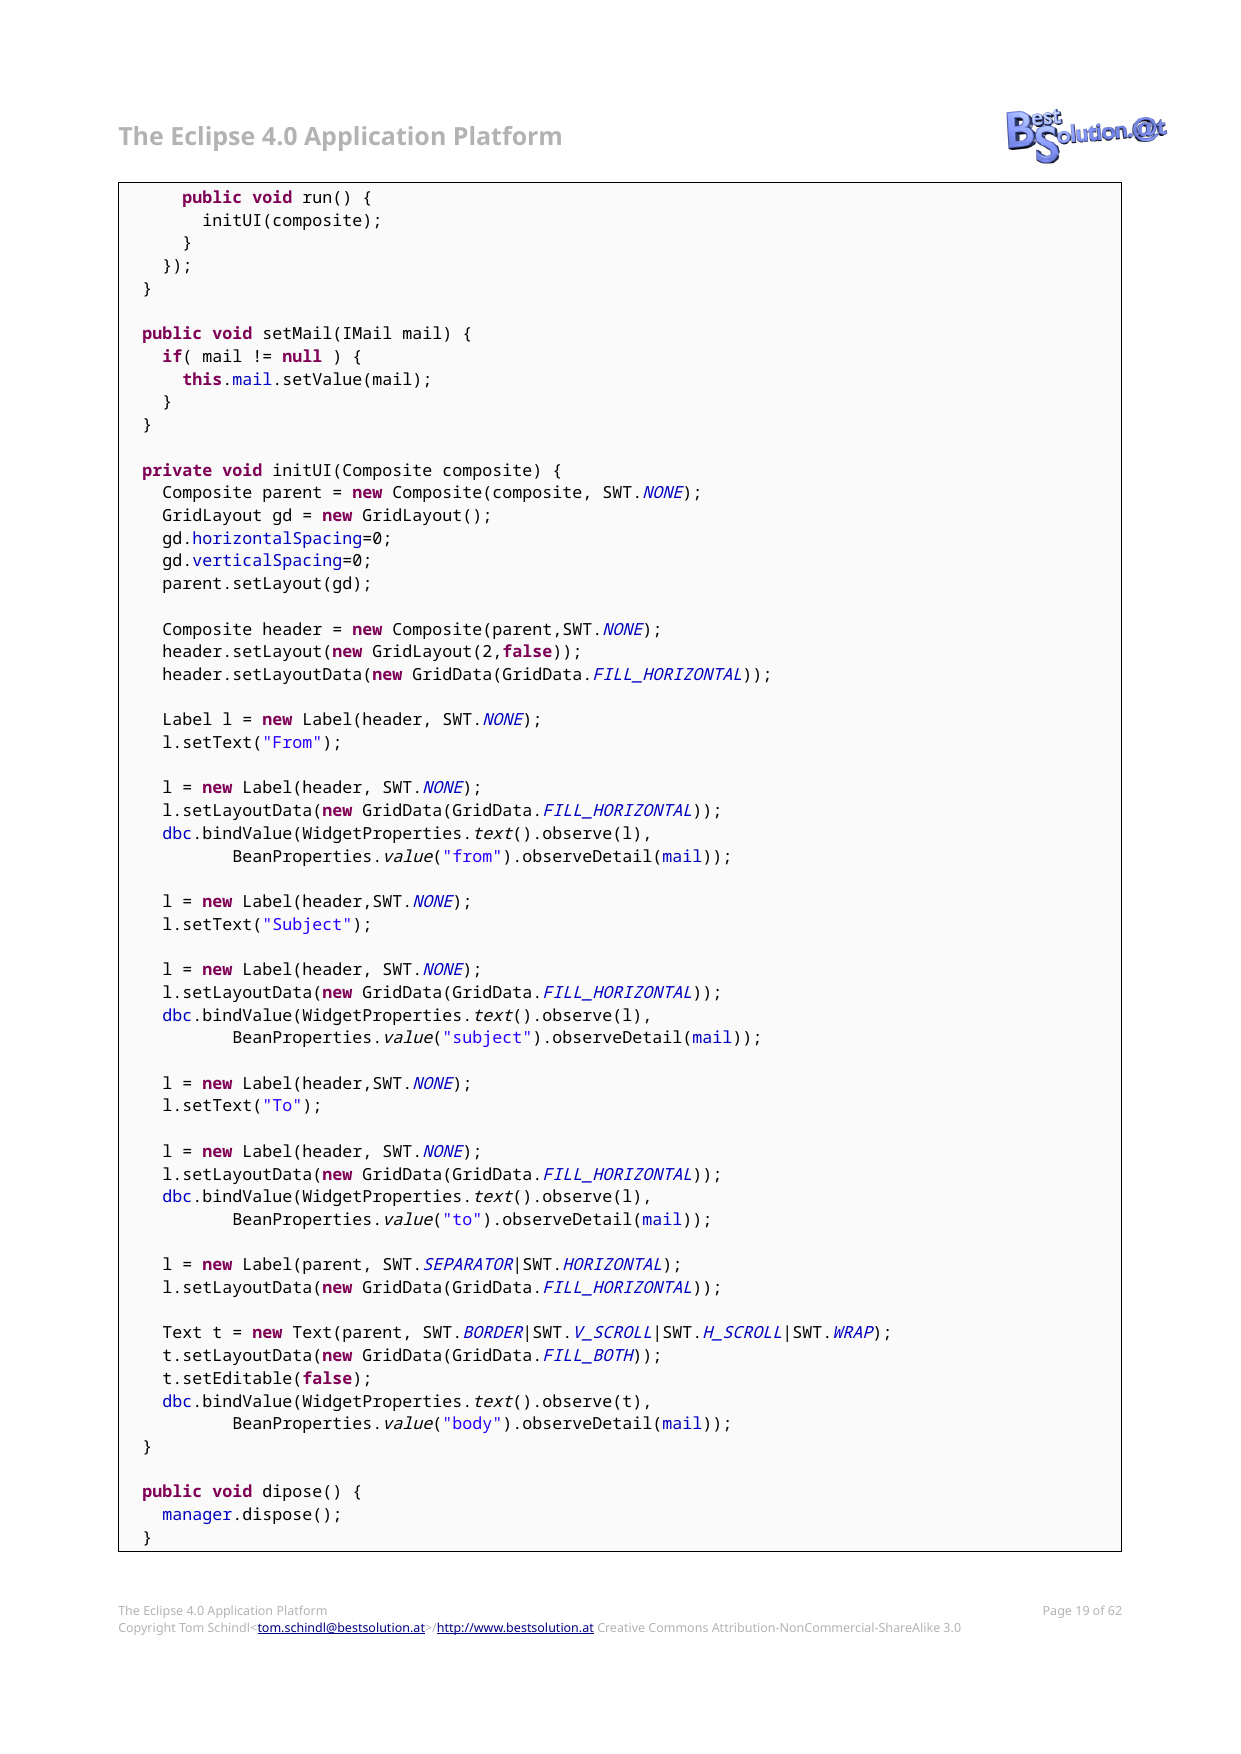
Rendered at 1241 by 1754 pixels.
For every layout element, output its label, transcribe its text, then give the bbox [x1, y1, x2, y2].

text l.setLayoutData(new GridData(GridData.FILL_HORIZONTAL)); [119, 795, 1121, 817]
text BeanProperties.value("body").observeDetail(mail)); [119, 1408, 1121, 1431]
text GridLayout gd = new GridLayout(); [119, 499, 1121, 522]
text t.setLayoutData(new GridData(GridData.FILL_BOTH)); [119, 1340, 1121, 1362]
text l.setText("Subject"); [119, 908, 1121, 931]
text } [119, 272, 1121, 295]
text l.setText("To"); [119, 1090, 1121, 1113]
text t.setEditable(false); [119, 1362, 1121, 1385]
text l.setLayoutData(new GridData(GridData.FILL_HORIZONTAL)); [119, 976, 1121, 999]
text gd.verticalSpacing=0; [119, 545, 1121, 568]
text l.setLayoutData(new GridData(GridData.FILL_HORIZONTAL)); [119, 1272, 1121, 1294]
text l = new Label(header,SWT.NONE); [119, 886, 1121, 908]
text Composite parent = new Composite(composite, SWT.NONE); [119, 477, 1121, 499]
text l = new Label(header, SWT.NONE); [119, 1135, 1121, 1158]
text dbc.bindValue(WidgetProperties.text().observe(l), [119, 1181, 1121, 1203]
text }); [119, 250, 1121, 272]
text Label l = new Label(header, SWT.NONE); [119, 704, 1121, 727]
text dbc.bindValue(WidgetProperties.text().observe(l), [119, 999, 1121, 1022]
text private void initUI(Composite composite) { [119, 454, 1121, 477]
text Text t = new Text(parent, SWT.BORDER|SWT.V_SCROLL|SWT.H_SCROLL|SWT.WRAP); [119, 1317, 1121, 1340]
text l = new Label(header, SWT.NONE); [119, 772, 1121, 795]
text l.setText("From"); [119, 727, 1121, 749]
text dbc.bindValue(WidgetProperties.text().observe(t), [119, 1385, 1121, 1408]
text Composite header = new Composite(parent,SWT.NONE); [119, 613, 1121, 636]
text l.setLayoutData(new GridData(GridData.FILL_HORIZONTAL)); [119, 1158, 1121, 1181]
text this.mail.setValue(mail); } [119, 363, 1121, 409]
text BeanProperties.value("to").observeDetail(mail)); [119, 1203, 1121, 1226]
text initUI(composite); [119, 204, 1121, 227]
text } [119, 227, 1121, 250]
text gd.horizontalSpacing=0; [119, 522, 1121, 545]
text header.setLayout(new GridLayout(2,false)); header.setLayoutData(new GridData(GridData.FILL_HORIZONTAL)); [119, 636, 1121, 681]
text BeanProperties.value("from").observeDetail(mail)); [119, 840, 1121, 863]
text } public void dipose() { manager.dispose(); } [119, 1431, 1121, 1551]
text l = new Label(header, SWT.NONE); [119, 954, 1121, 976]
text } [119, 409, 1121, 431]
text l = new Label(parent, SWT.SEPARATOR|SWT.HORIZONTAL); [119, 1249, 1121, 1272]
text dbc.bindValue(WidgetProperties.text().observe(l), [119, 817, 1121, 840]
text BeanProperties.value("subject").observeDetail(mail)); [119, 1022, 1121, 1044]
picture [1002, 101, 1181, 191]
text parent.setLayout(gd); [119, 568, 1121, 590]
text public void run() { [119, 183, 1121, 204]
text l = new Label(header,SWT.NONE); [119, 1067, 1121, 1090]
text public void setMail(IMail mail) { if( mail != null ) { [119, 318, 1121, 363]
